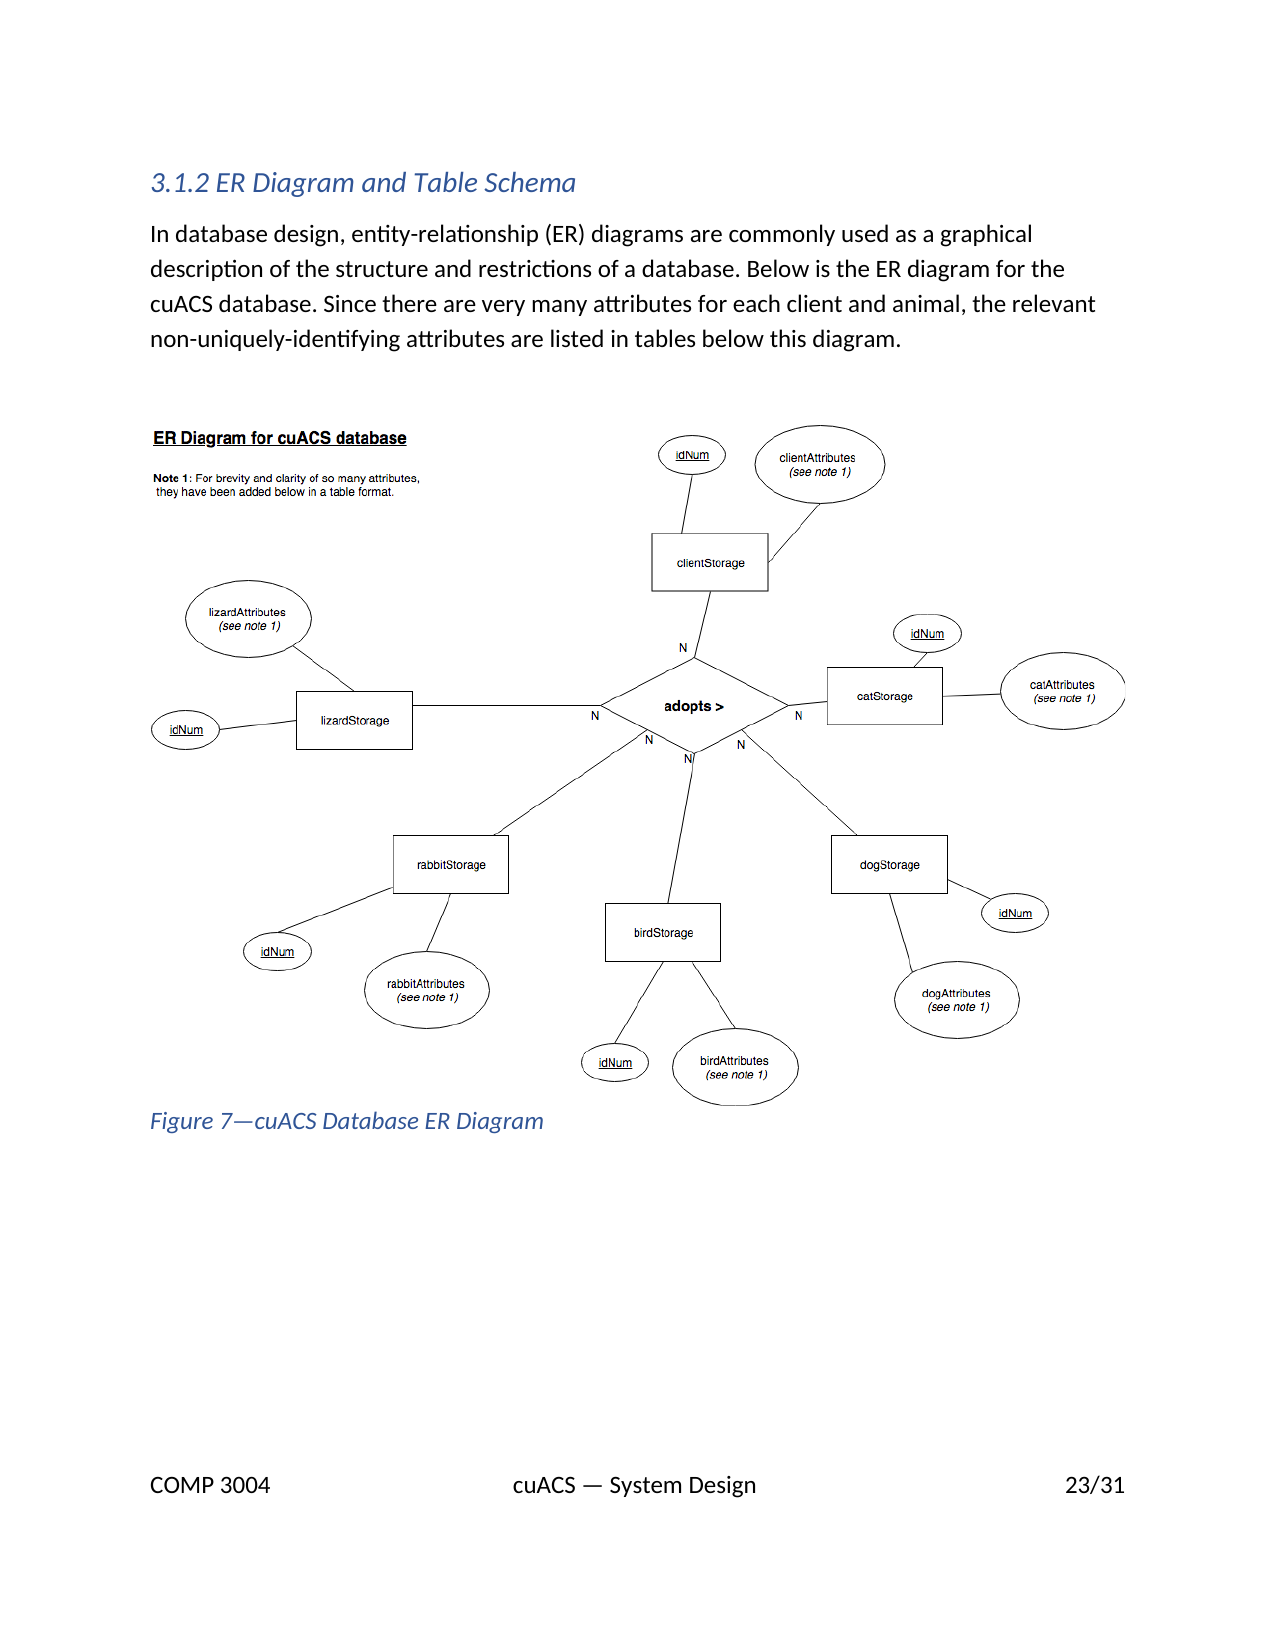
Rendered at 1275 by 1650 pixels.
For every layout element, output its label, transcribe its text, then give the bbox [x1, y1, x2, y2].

subtitle 3.1.2 ER Diagram and Table Schema [150, 164, 1125, 200]
text In database design, entity-relationship (ER) diagrams are commonly used as a graphical description of the structure and restrictions of a database. Below is the ER diagram for the cuACS database. Since there are very many attributes for each client and animal, the relevant non-uniquely-identifying attributes are listed in tables below this diagram. [150, 218, 1125, 353]
picture [150, 424, 1125, 1106]
text Figure 7—cuACS Database ER Diagram [150, 1106, 1125, 1136]
